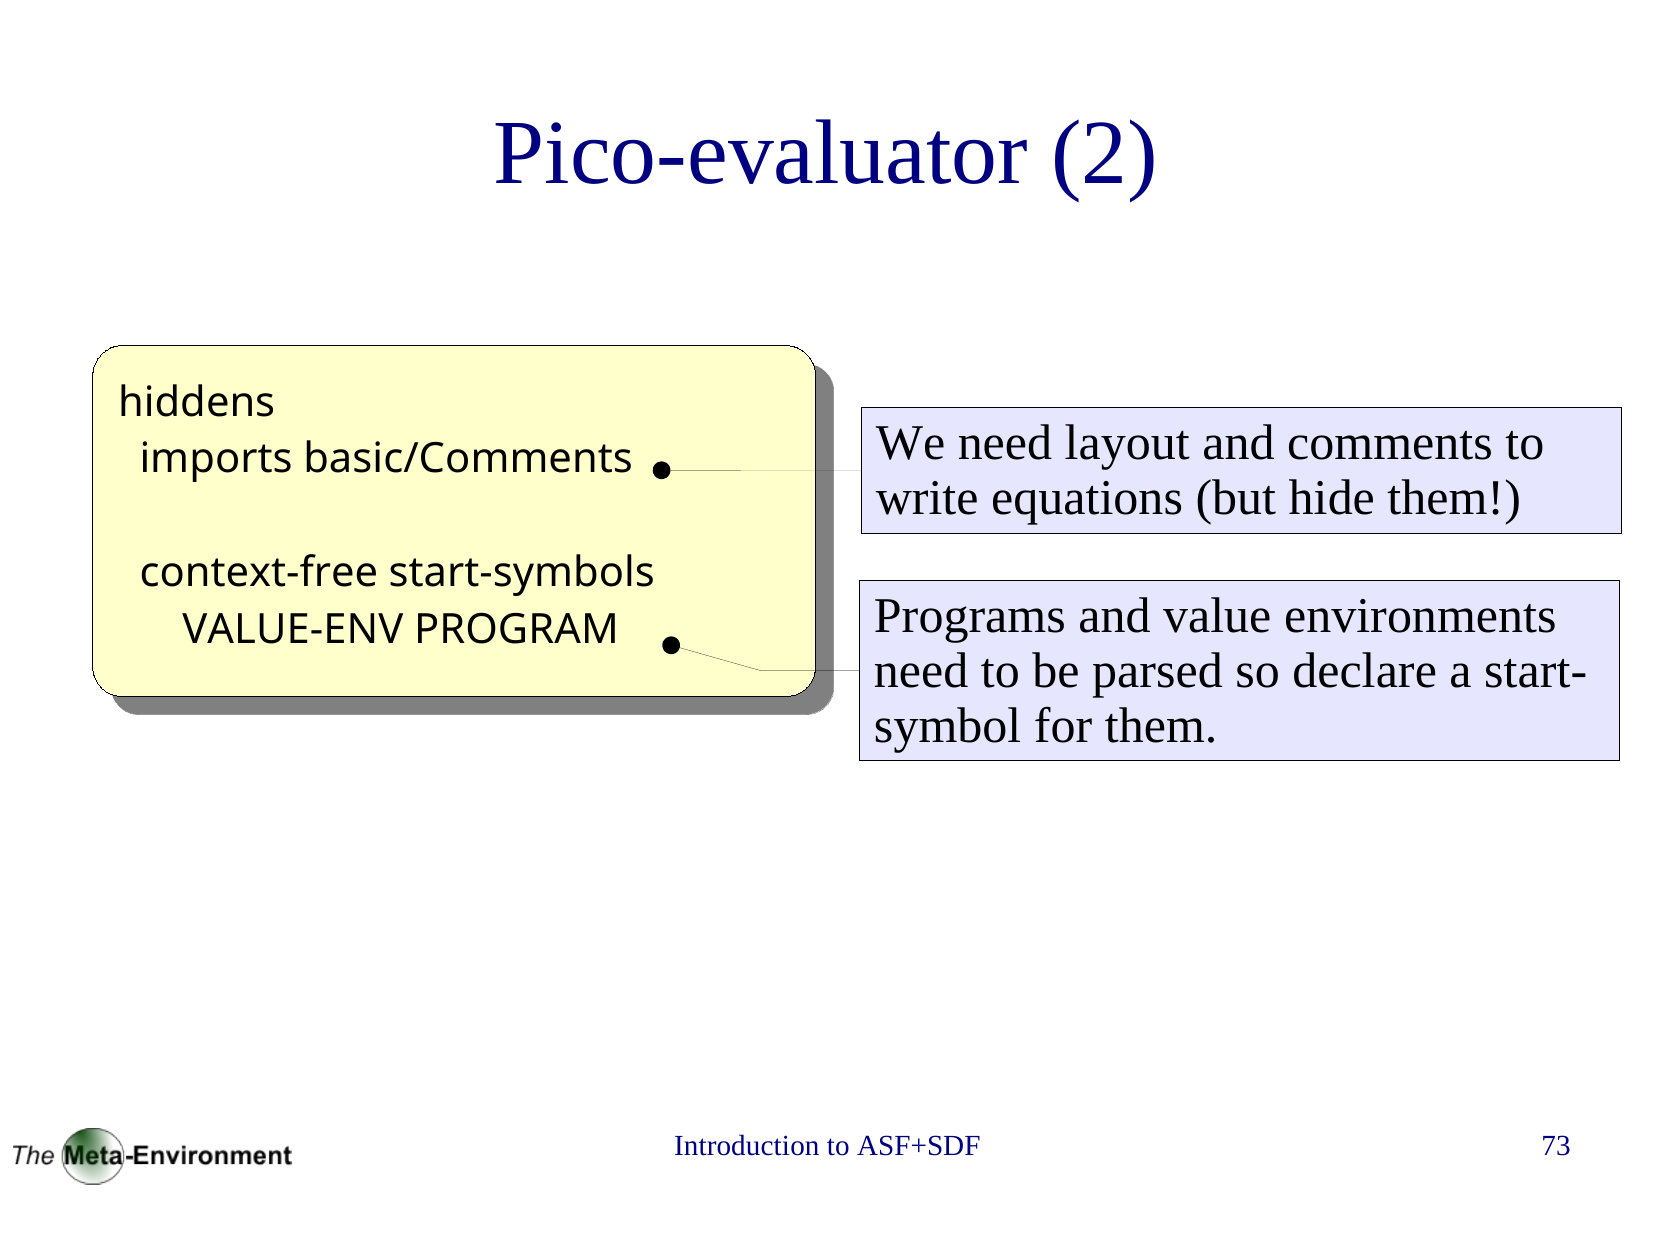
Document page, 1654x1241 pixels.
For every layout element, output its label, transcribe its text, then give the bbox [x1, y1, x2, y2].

text_box We need layout and comments to write equations (but hide them!) [861, 407, 1622, 534]
title Pico-evaluator (2) [82, 49, 1571, 257]
text_box Programs and value environments need to be parsed so declare a start-symbol for them. [859, 580, 1620, 761]
text_box [92, 352, 103, 690]
picture [13, 1128, 292, 1185]
text_box hiddens imports basic/Comments context-free start-symbols VALUE-ENV PROGRAM [103, 306, 1128, 1094]
